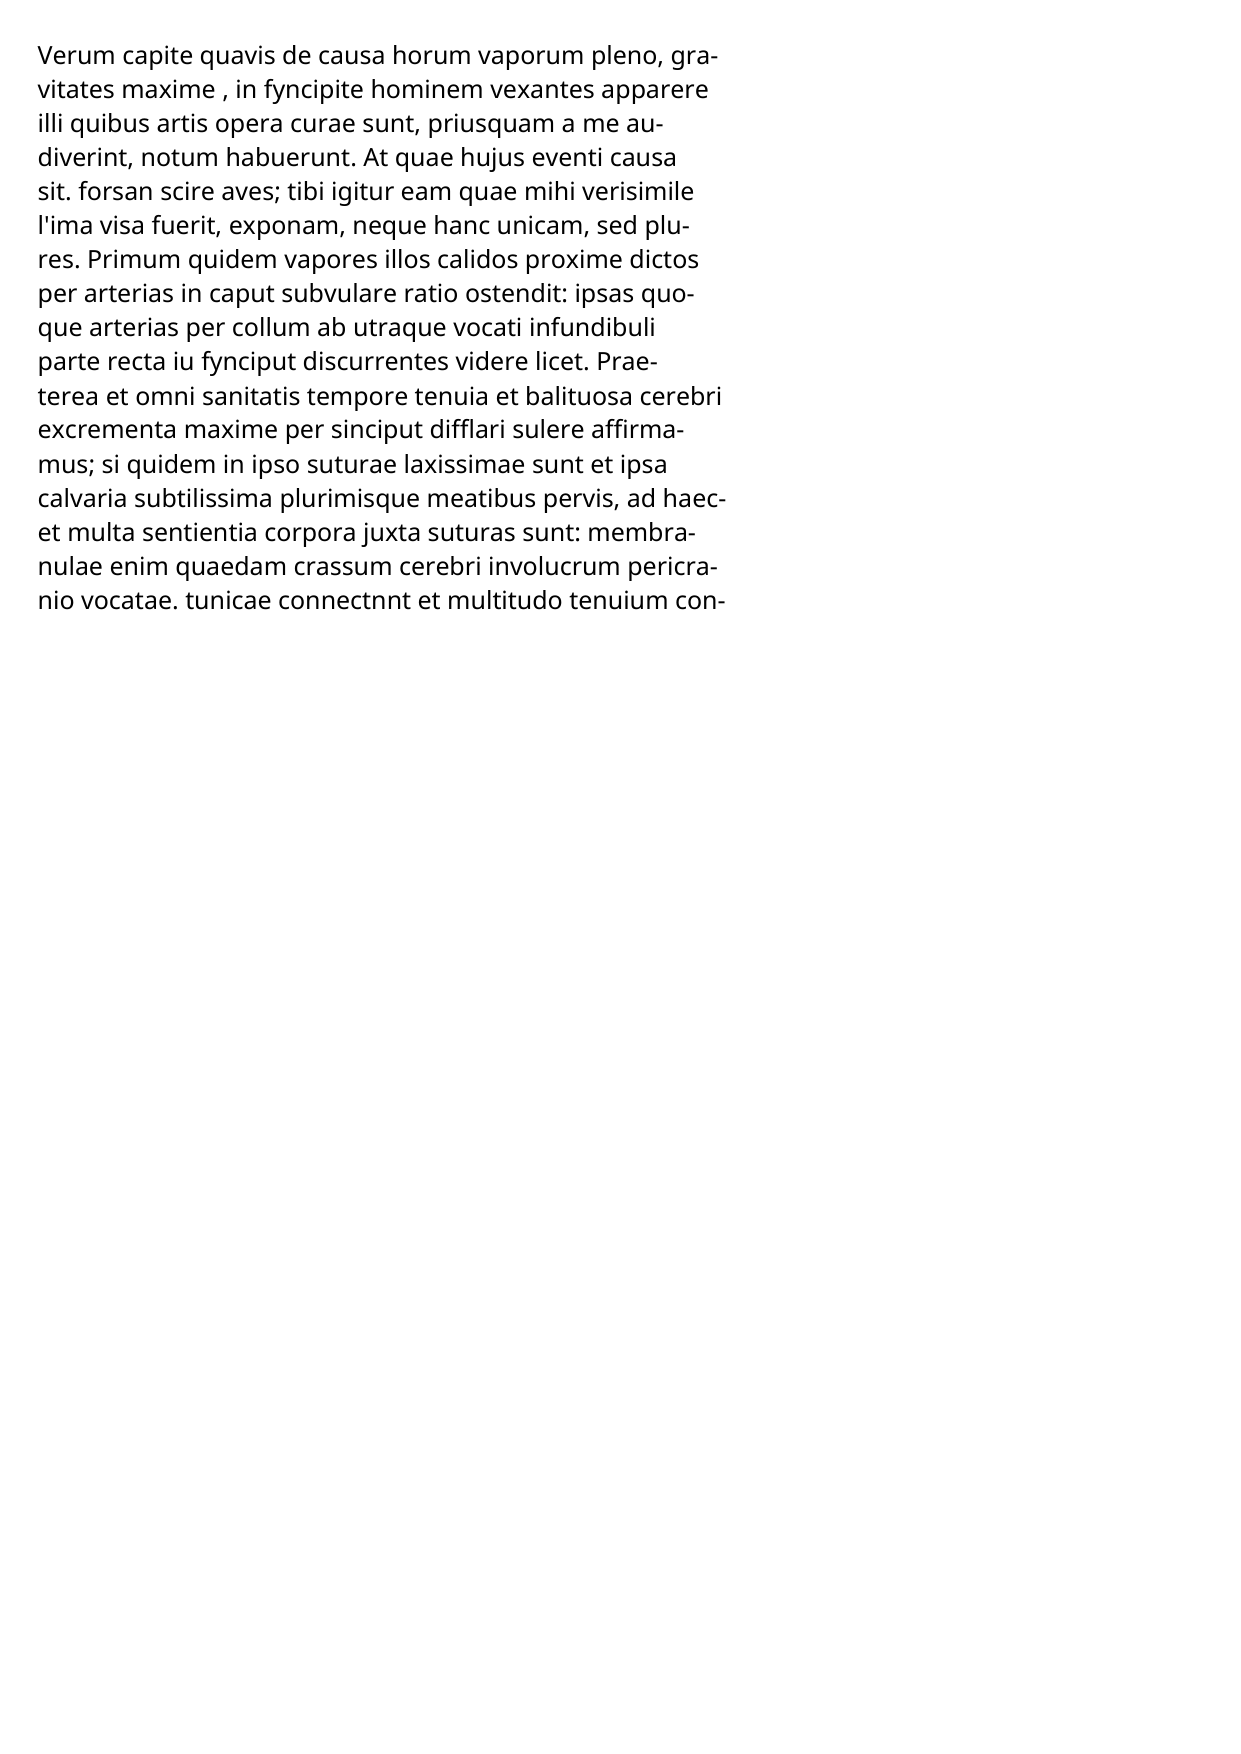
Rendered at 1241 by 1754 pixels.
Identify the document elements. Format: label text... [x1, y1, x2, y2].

text Verum capite quavis de causa horum vaporum pleno, gra- vitates maxime , in fyncipite hominem vexantes apparere illi quibus artis opera curae sunt, priusquam a me au- diverint, notum habuerunt. At quae hujus eventi causa sit. forsan scire aves; tibi igitur eam quae mihi verisimile l'ima visa fuerit, exponam, neque hanc unicam, sed plu- res. Primum quidem vapores illos calidos proxime dictos per arterias in caput subvulare ratio ostendit: ipsas quo- que arterias per collum ab utraque vocati infundibuli parte recta iu fynciput discurrentes videre licet. Prae- terea et omni sanitatis tempore tenuia et balituosa cerebri excrementa maxime per sinciput difflari sulere affirma- mus; si quidem in ipso suturae laxissimae sunt et ipsa calvaria subtilissima plurimisque meatibus pervis, ad haec- et multa sentientia corpora juxta suturas sunt: membra- nulae enim quaedam crassum cerebri involucrum pericra- nio vocatae. tunicae connectnnt et multitudo tenuium con- [37, 37, 1203, 617]
